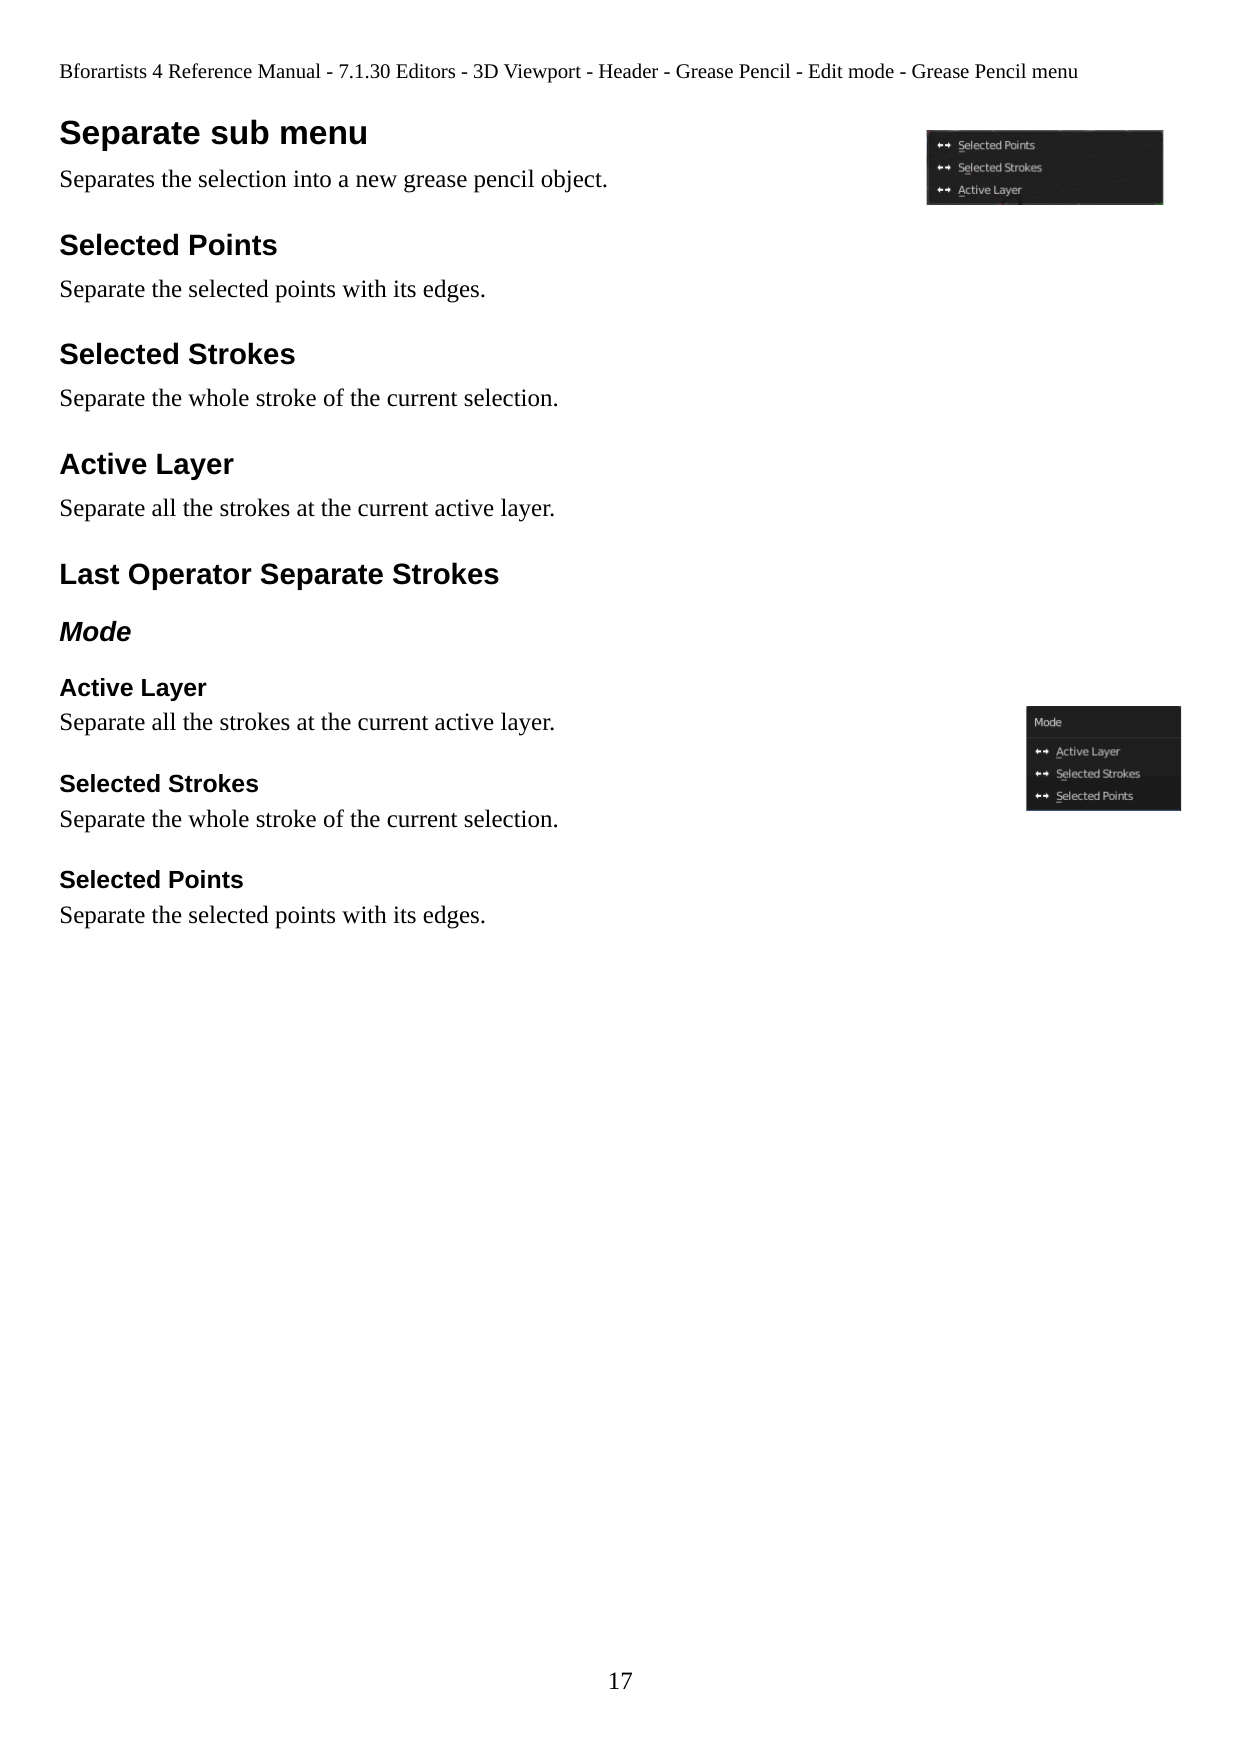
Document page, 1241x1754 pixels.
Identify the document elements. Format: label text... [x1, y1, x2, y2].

picture [926, 130, 1164, 205]
subtitle Last Operator Separate Strokes [59, 557, 1181, 591]
subtitle Selected Points [59, 227, 1181, 261]
text Separate the selected points with its edges. [59, 900, 1181, 929]
subtitle Selected Points [59, 865, 1181, 894]
text Separate the whole stroke of the current selection. [59, 383, 1181, 412]
text Separate all the strokes at the current active layer. [59, 493, 1181, 522]
text Separate the whole stroke of the current selection. [59, 804, 1181, 833]
subtitle Selected Strokes [59, 769, 1026, 798]
text Separates the selection into a new grease pencil object. [59, 164, 926, 192]
picture [1026, 706, 1182, 811]
subtitle Active Layer [59, 447, 1181, 481]
subtitle Active Layer [59, 673, 1181, 701]
subtitle Mode [59, 616, 1181, 648]
text Separate the selected points with its edges. [59, 274, 1181, 302]
text Separate all the strokes at the current active layer. [59, 707, 1026, 736]
subtitle Separate sub menu [59, 113, 1181, 151]
subtitle Selected Strokes [59, 337, 1181, 371]
